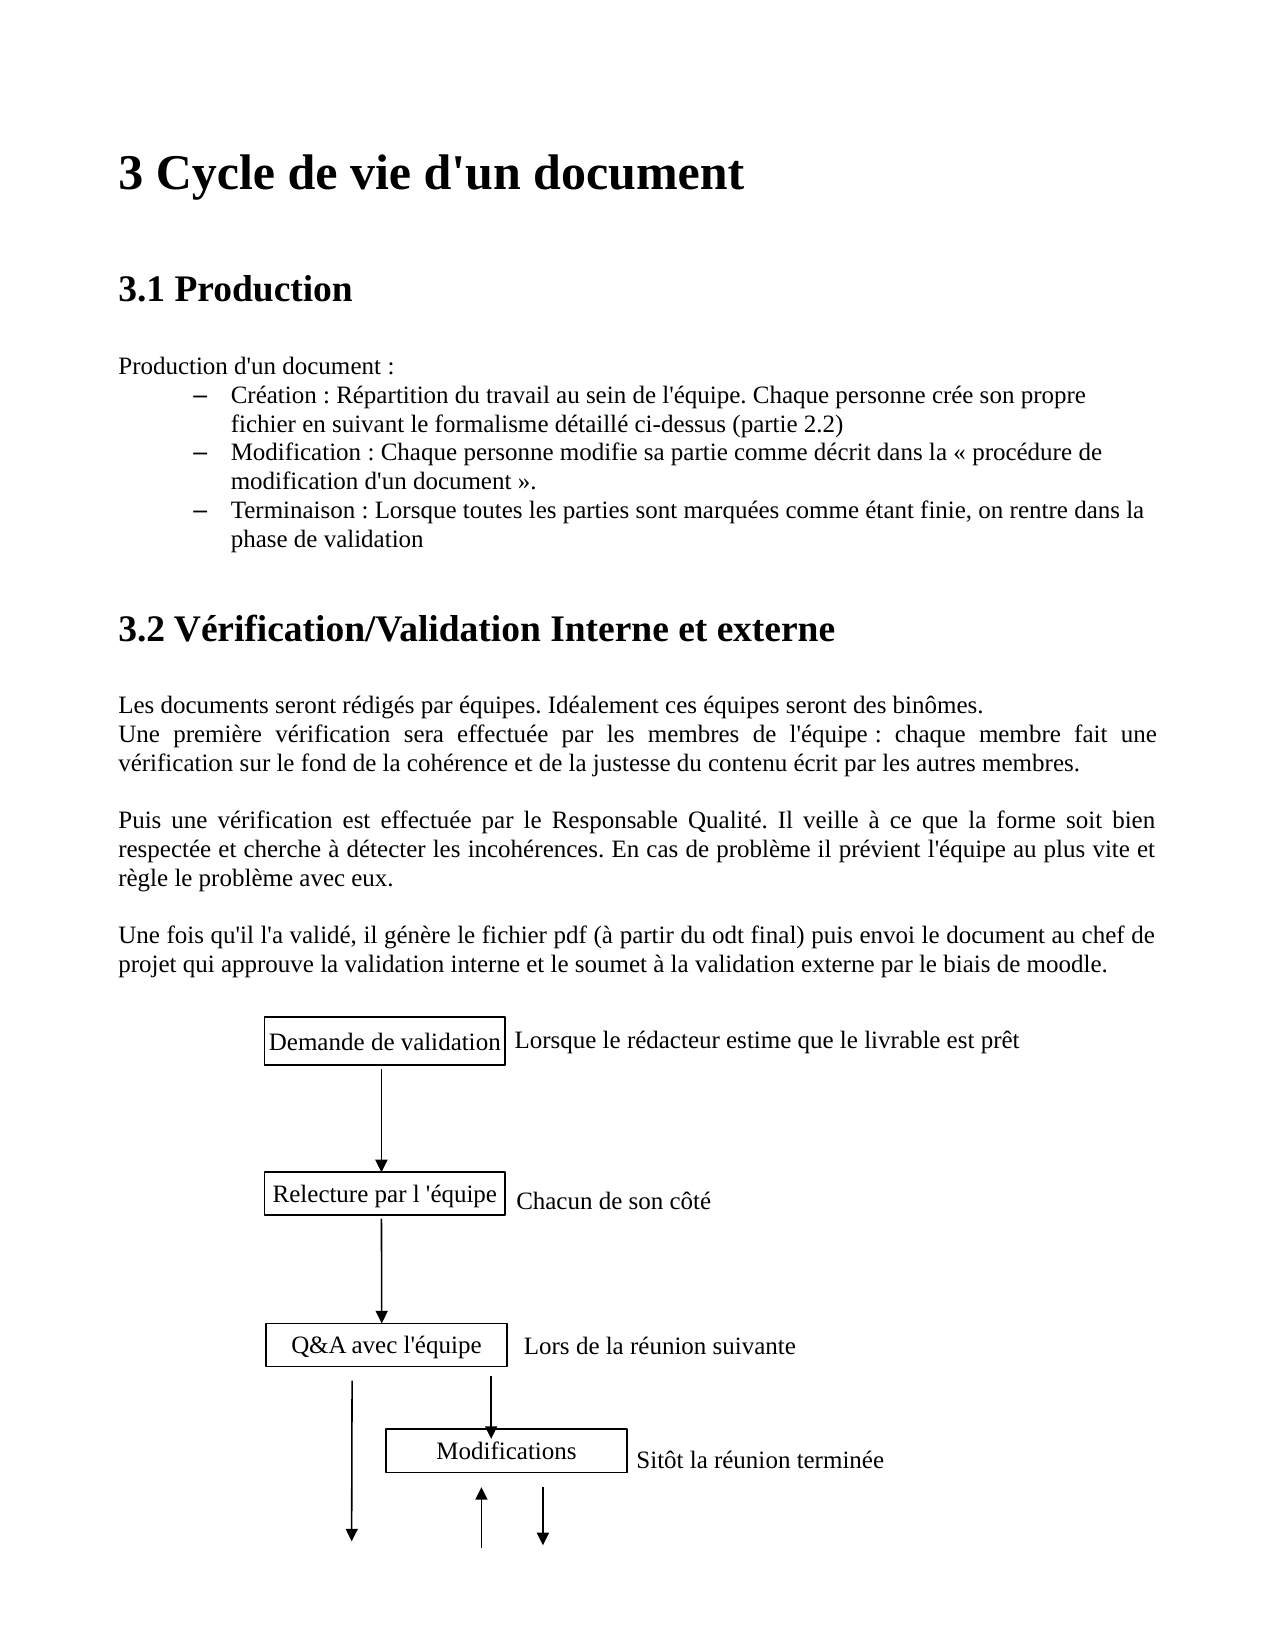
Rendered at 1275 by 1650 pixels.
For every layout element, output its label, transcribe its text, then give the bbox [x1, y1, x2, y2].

list Modification : Chaque personne modifie sa partie comme décrit dans la « procédure de modification d'un document ». [193, 437, 1157, 495]
text Puis une vérification est effectuée par le Responsable Qualité. Il veille à ce que la forme soit bien respectée et cherche à détecter les incohérences. En cas de problème il prévient l'équipe au plus vite et règle le problème avec eux. [118, 806, 1157, 892]
text Une fois qu'il l'a validé, il génère le fichier pdf (à partir du odt final) puis envoi le document au chef de projet qui approuve la validation interne et le soumet à la validation externe par le biais de moodle. [118, 921, 1157, 978]
list Création : Répartition du travail au sein de l'équipe. Chaque personne crée son propre fichier en suivant le formalisme détaillé ci-dessus (partie 2.2) [193, 380, 1157, 437]
text Une première vérification sera effectuée par les membres de l'équipe : chaque membre fait une vérification sur le fond de la cohérence et de la justesse du contenu écrit par les autres membres. [118, 719, 1157, 777]
subtitle 3.2 Vérification/Validation Interne et externe [118, 606, 1157, 649]
subtitle 3 Cycle de vie d'un document [118, 143, 1157, 201]
text Les documents seront rédigés par équipes. Idéalement ces équipes seront des binômes. [118, 691, 1157, 719]
text Production d'un document : [118, 351, 1157, 380]
subtitle 3.1 Production [118, 267, 1157, 310]
list Terminaison : Lorsque toutes les parties sont marquées comme étant finie, on rentre dans la phase de validation [193, 495, 1157, 552]
